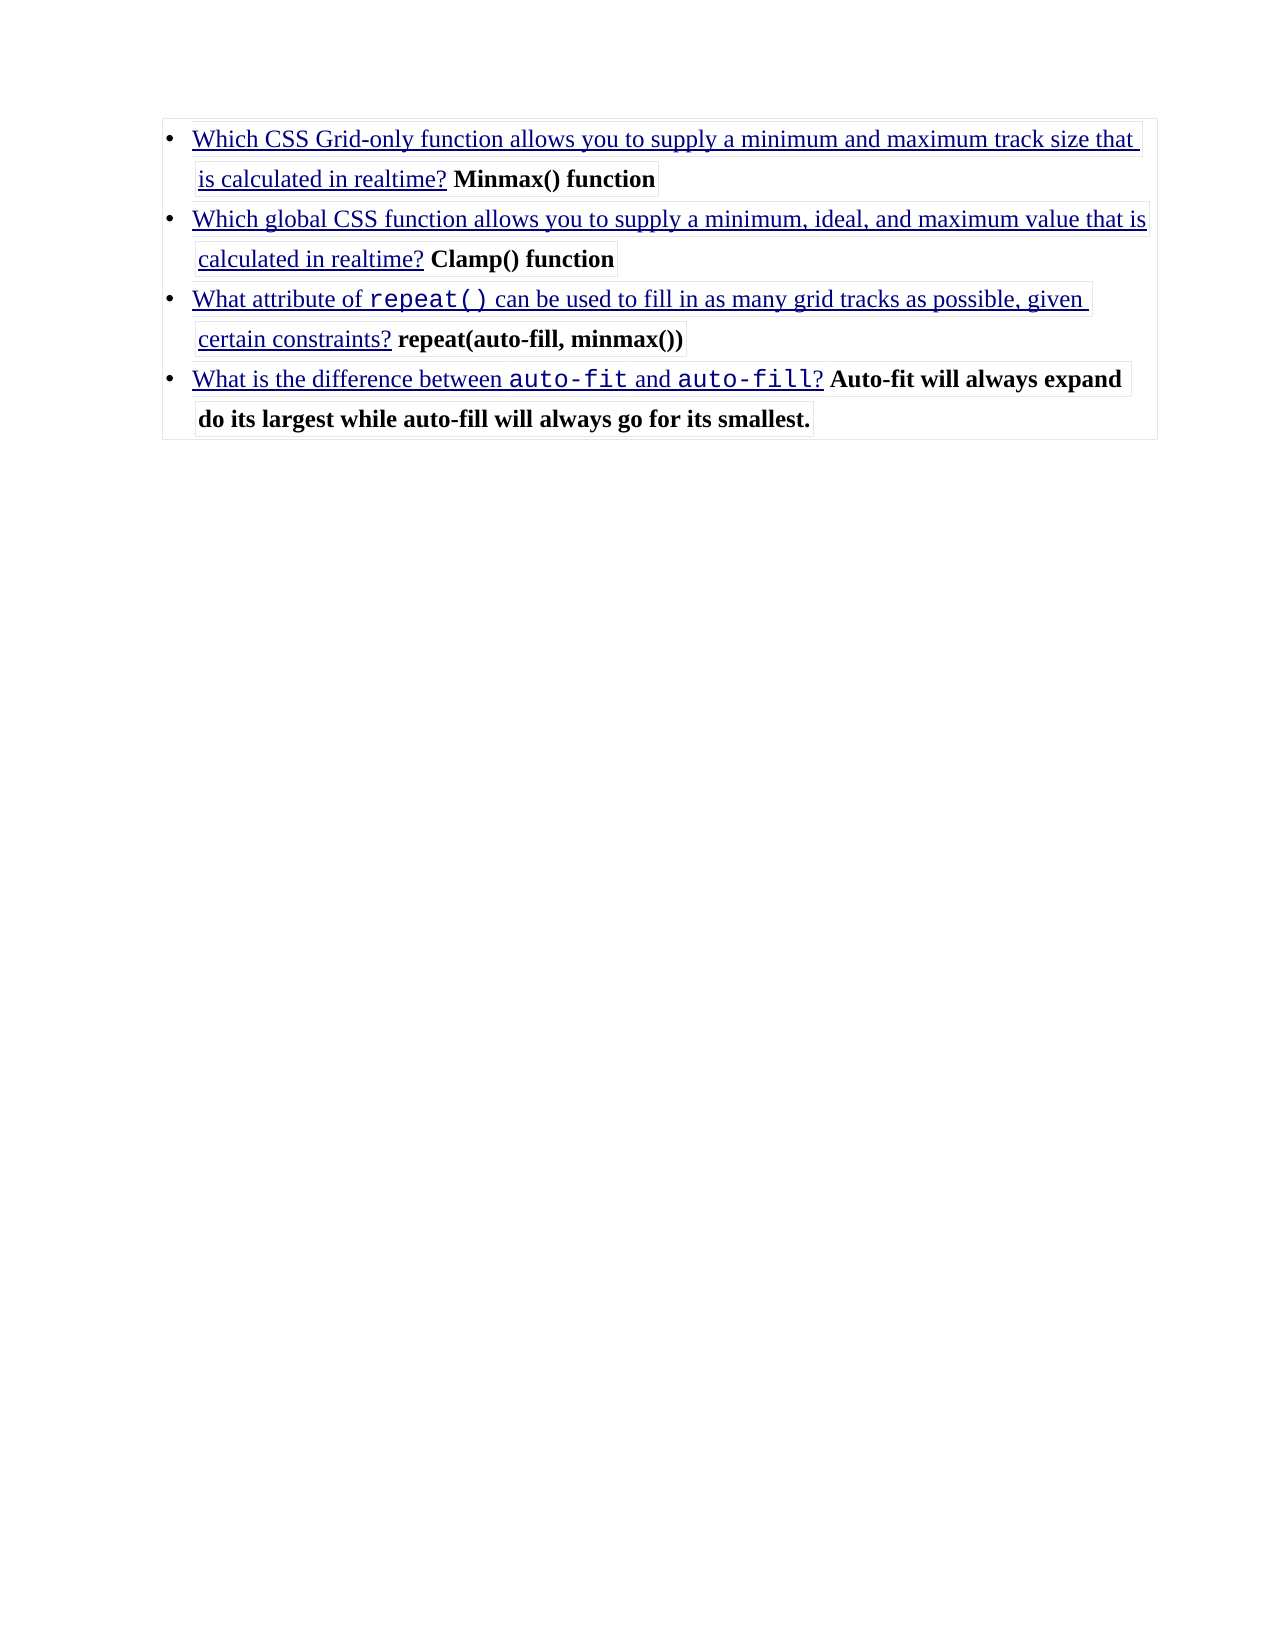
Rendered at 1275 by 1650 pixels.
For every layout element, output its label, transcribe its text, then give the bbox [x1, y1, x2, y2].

list Which CSS Grid-only function allows you to supply a minimum and maximum track size that is calculated in realtime? Minmax() function [163, 119, 1157, 196]
list Which global CSS function allows you to supply a minimum, ideal, and maximum value that is calculated in realtime? Clamp() function [163, 198, 1157, 276]
list What attribute of repeat() can be used to fill in as many grid tracks as possible, given certain constraints? repeat(auto-fill, minmax()) [163, 278, 1157, 356]
list What is the difference between auto-fit and auto-fill? Auto-fit will always expand do its largest while auto-fill will always go for its smallest. [163, 358, 1157, 439]
